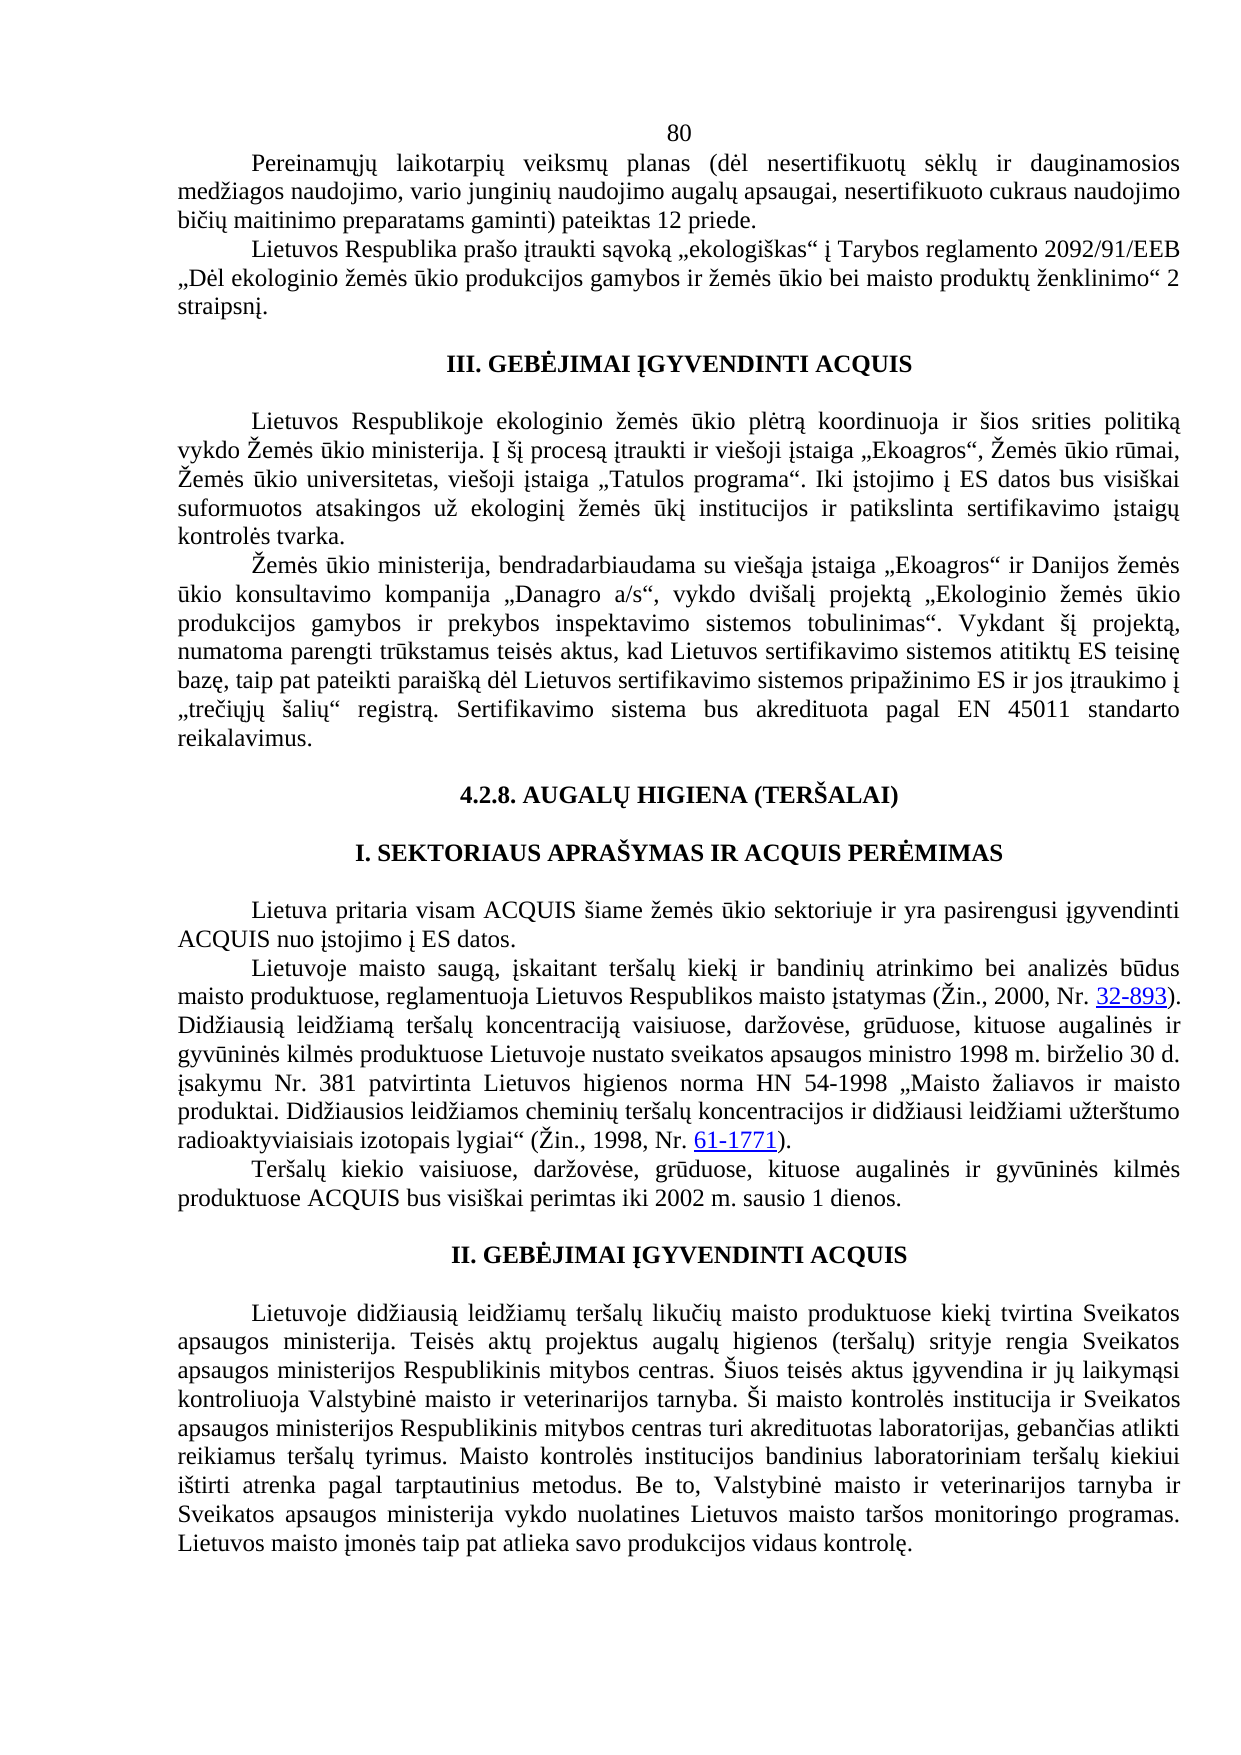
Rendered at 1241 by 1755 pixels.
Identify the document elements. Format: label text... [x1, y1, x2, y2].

text II. GEBĖJIMAI ĮGYVENDINTI ACQUIS [177, 1240, 1181, 1269]
text Lietuvos Respublikoje ekologinio žemės ūkio plėtrą koordinuoja ir šios srities politiką vykdo Žemės ūkio ministerija. Į šį procesą įtraukti ir viešoji įstaiga „Ekoagros“, Žemės ūkio rūmai, Žemės ūkio universitetas, viešoji įstaiga „Tatulos programa“. Iki įstojimo į ES datos bus visiškai suformuotos atsakingos už ekologinį žemės ūkį institucijos ir patikslinta sertifikavimo įstaigų kontrolės tvarka. [177, 406, 1181, 550]
text Žemės ūkio ministerija, bendradarbiaudama su viešąja įstaiga „Ekoagros“ ir Danijos žemės ūkio konsultavimo kompanija „Danagro a/s“, vykdo dvišalį projektą „Ekologinio žemės ūkio produkcijos gamybos ir prekybos inspektavimo sistemos tobulinimas“. Vykdant šį projektą, numatoma parengti trūkstamus teisės aktus, kad Lietuvos sertifikavimo sistemos atitiktų ES teisinę bazę, taip pat pateikti paraišką dėl Lietuvos sertifikavimo sistemos pripažinimo ES ir jos įtraukimo į „trečiųjų šalių“ registrą. Sertifikavimo sistema bus akredituota pagal EN 45011 standarto reikalavimus. [177, 550, 1181, 751]
text Lietuvos Respublika prašo įtraukti sąvoką „ekologiškas“ į Tarybos reglamento 2092/91/EEB „Dėl ekologinio žemės ūkio produkcijos gamybos ir žemės ūkio bei maisto produktų ženklinimo“ 2 straipsnį. [177, 234, 1181, 320]
text 4.2.8. AUGALŲ HIGIENA (TERŠALAI) [177, 780, 1181, 809]
text Teršalų kiekio vaisiuose, daržovėse, grūduose, kituose augalinės ir gyvūninės kilmės produktuose ACQUIS bus visiškai perimtas iki 2002 m. sausio 1 dienos. [177, 1154, 1181, 1211]
text III. GEBĖJIMAI ĮGYVENDINTI ACQUIS [177, 349, 1181, 378]
text Lietuvoje maisto saugą, įskaitant teršalų kiekį ir bandinių atrinkimo bei analizės būdus maisto produktuose, reglamentuoja Lietuvos Respublikos maisto įstatymas (Žin., 2000, Nr. 32-893). Didžiausią leidžiamą teršalų koncentraciją vaisiuose, daržovėse, grūduose, kituose augalinės ir gyvūninės kilmės produktuose Lietuvoje nustato sveikatos apsaugos ministro 1998 m. birželio 30 d. įsakymu Nr. 381 patvirtinta Lietuvos higienos norma HN 54-1998 „Maisto žaliavos ir maisto produktai. Didžiausios leidžiamos cheminių teršalų koncentracijos ir didžiausi leidžiami užterštumo radioaktyviaisiais izotopais lygiai“ (Žin., 1998, Nr. 61-1771). [177, 953, 1181, 1154]
text Lietuva pritaria visam ACQUIS šiame žemės ūkio sektoriuje ir yra pasirengusi įgyvendinti ACQUIS nuo įstojimo į ES datos. [177, 895, 1181, 953]
text I. SEKTORIAUS APRAŠYMAS IR ACQUIS PERĖMIMAS [177, 838, 1181, 866]
text Lietuvoje didžiausią leidžiamų teršalų likučių maisto produktuose kiekį tvirtina Sveikatos apsaugos ministerija. Teisės aktų projektus augalų higienos (teršalų) srityje rengia Sveikatos apsaugos ministerijos Respublikinis mitybos centras. Šiuos teisės aktus įgyvendina ir jų laikymąsi kontroliuoja Valstybinė maisto ir veterinarijos tarnyba. Ši maisto kontrolės institucija ir Sveikatos apsaugos ministerijos Respublikinis mitybos centras turi akredituotas laboratorijas, gebančias atlikti reikiamus teršalų tyrimus. Maisto kontrolės institucijos bandinius laboratoriniam teršalų kiekiui ištirti atrenka pagal tarptautinius metodus. Be to, Valstybinė maisto ir veterinarijos tarnyba ir Sveikatos apsaugos ministerija vykdo nuolatines Lietuvos maisto taršos monitoringo programas. Lietuvos maisto įmonės taip pat atlieka savo produkcijos vidaus kontrolę. [177, 1298, 1181, 1556]
text Pereinamųjų laikotarpių veiksmų planas (dėl nesertifikuotų sėklų ir dauginamosios medžiagos naudojimo, vario junginių naudojimo augalų apsaugai, nesertifikuoto cukraus naudojimo bičių maitinimo preparatams gaminti) pateiktas 12 priede. [177, 148, 1181, 234]
